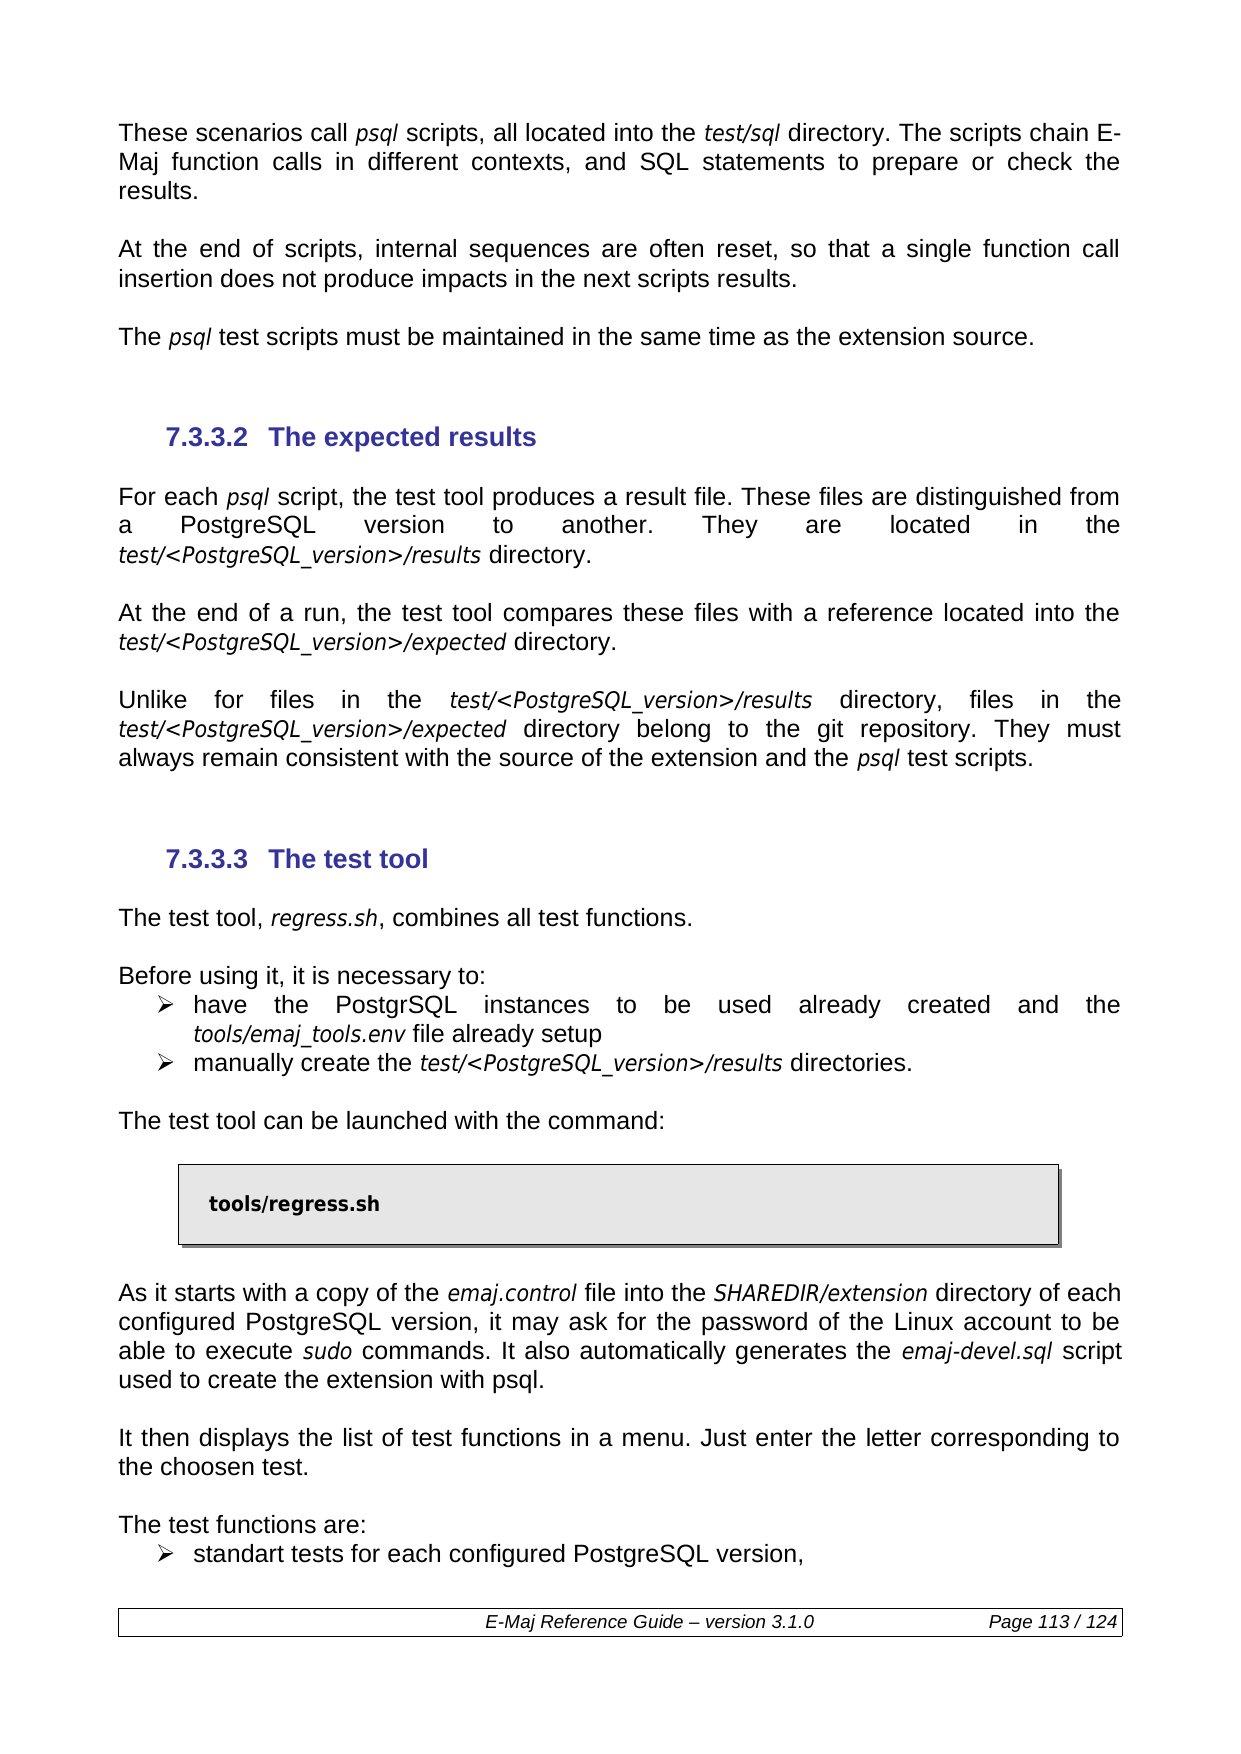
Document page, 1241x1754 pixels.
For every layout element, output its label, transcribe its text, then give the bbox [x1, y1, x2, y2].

text These scenarios call psql scripts, all located into the test/sql directory. The scripts chain E-Maj function calls in different contexts, and SQL statements to prepare or check the results. [118, 118, 1122, 205]
text At the end of scripts, internal sequences are often reset, so that a single function call insertion does not produce impacts in the next scripts results. [118, 234, 1122, 292]
text The psql test scripts must be maintained in the same time as the extension source. [118, 322, 1122, 351]
text As it starts with a copy of the emaj.control file into the SHAREDIR/extension directory of each configured PostgreSQL version, it may ask for the password of the Linux account to be able to execute sudo commands. It also automatically generates the emaj-devel.sql script used to create the extension with psql. [118, 1277, 1122, 1394]
text Before using it, it is necessary to: [118, 961, 1122, 990]
text The test functions are: [118, 1510, 1122, 1539]
text The test tool can be launched with the command: [118, 1106, 1122, 1135]
subtitle The expected results [165, 421, 1122, 452]
text At the end of a run, the test tool compares these files with a reference located into the test/<PostgreSQL_version>/expected directory. [118, 598, 1122, 656]
text It then displays the list of test functions in a menu. Just enter the letter corresponding to the choosen test. [118, 1423, 1122, 1481]
list standart tests for each configured PostgreSQL version, [156, 1539, 1122, 1568]
text Unlike for files in the test/<PostgreSQL_version>/results directory, files in the test/<PostgreSQL_version>/expected directory belong to the git repository. They must always remain consistent with the source of the extension and the psql test scripts. [118, 685, 1122, 772]
subtitle The test tool [165, 843, 1122, 874]
text tools/regress.sh [179, 1189, 1058, 1213]
list have the PostgrSQL instances to be used already created and the tools/emaj_tools.env file already setup [156, 990, 1122, 1048]
text The test tool, regress.sh, combines all test functions. [118, 903, 1122, 932]
text For each psql script, the test tool produces a result file. These files are distinguished from a PostgreSQL version to another. They are located in the test/<PostgreSQL_version>/results directory. [118, 481, 1122, 568]
list manually create the test/<PostgreSQL_version>/results directories. [156, 1048, 1122, 1077]
